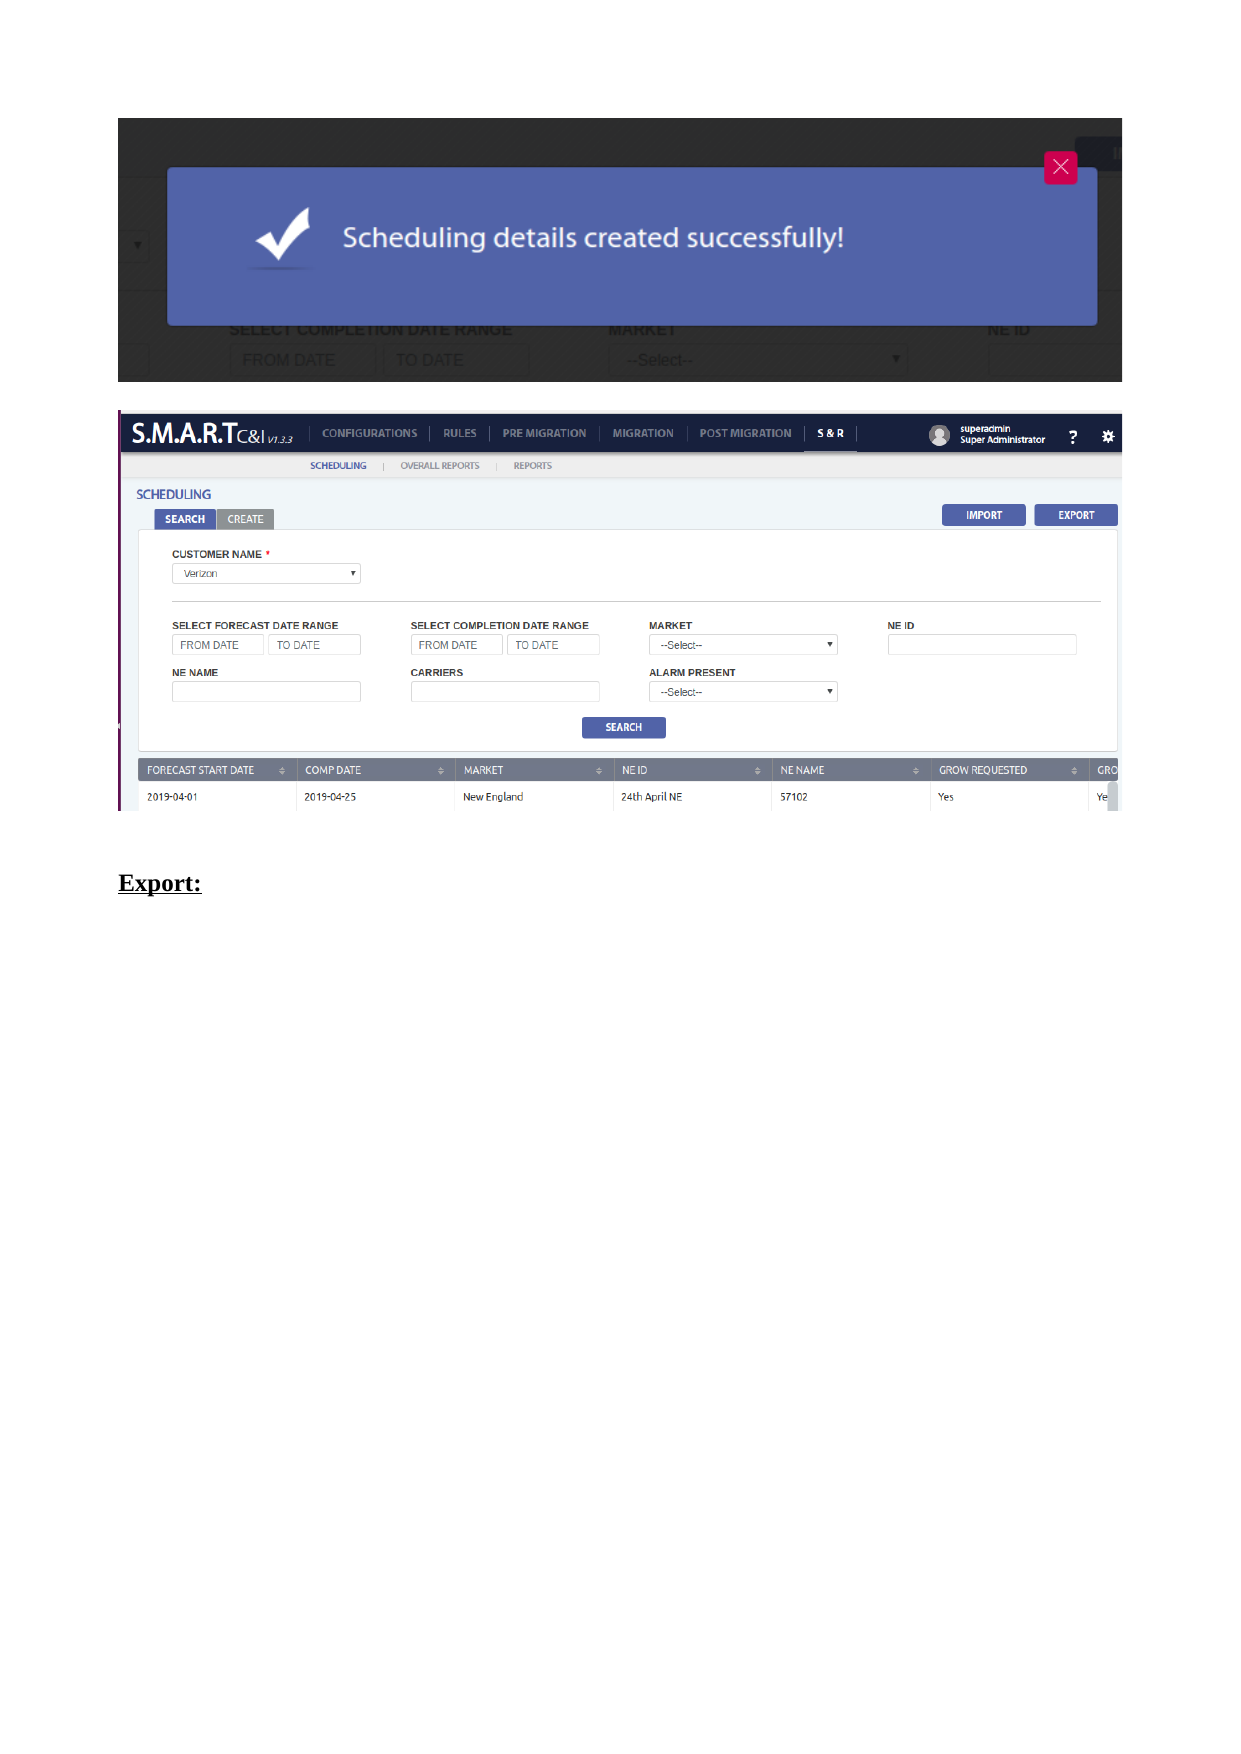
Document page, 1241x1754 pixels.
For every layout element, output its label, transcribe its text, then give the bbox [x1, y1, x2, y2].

picture [118, 118, 1123, 382]
text Export: [118, 868, 1122, 897]
picture [118, 410, 1123, 811]
